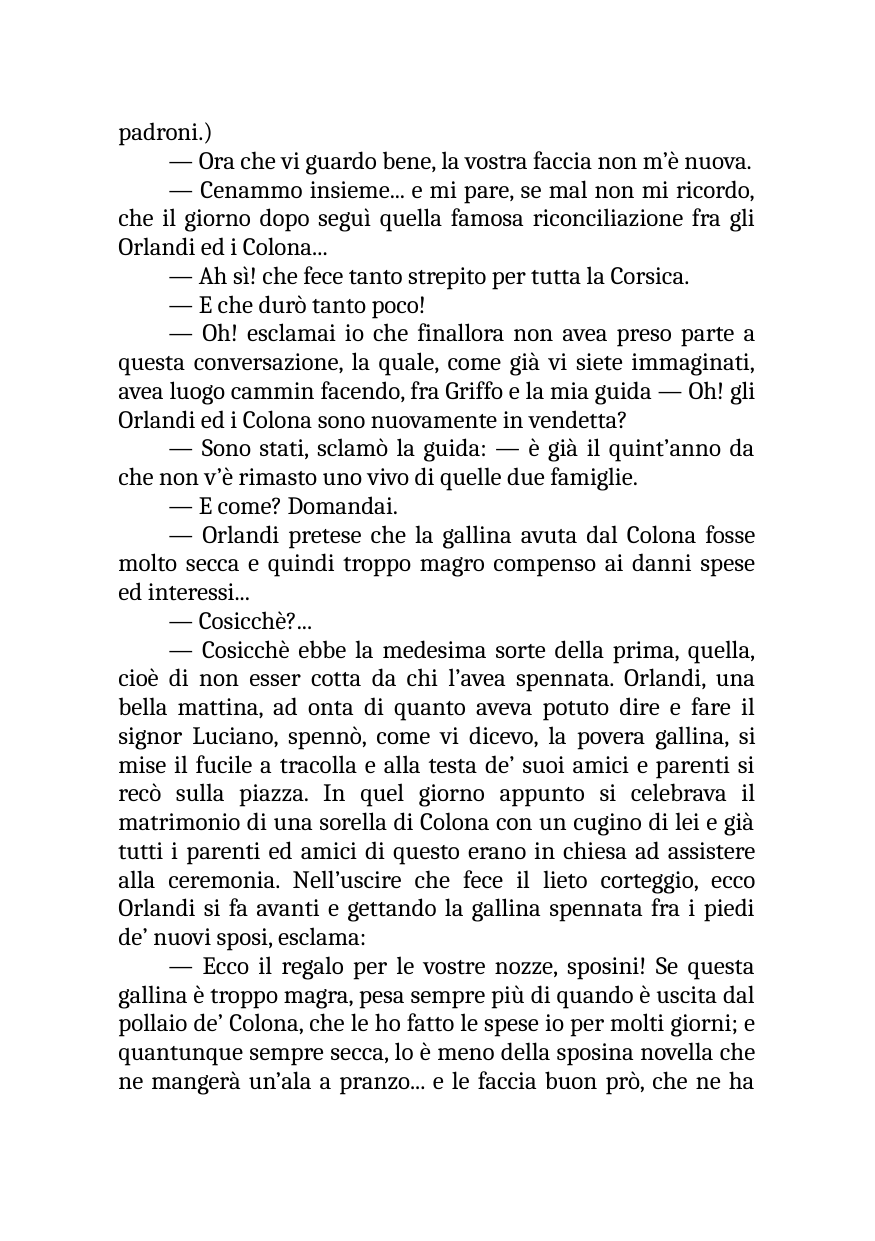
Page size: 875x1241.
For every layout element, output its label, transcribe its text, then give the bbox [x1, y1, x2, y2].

text — Oh! esclamai io che finallora non avea preso parte a questa conversazione, la quale, come già vi siete immaginati, avea luogo cammin facendo, fra Griffo e la mia guida — Oh! gli Orlandi ed i Colona sono nuovamente in vendetta? [118, 319, 756, 434]
text — Cosicchè ebbe la medesima sorte della prima, quella, cioè di non esser cotta da chi l’avea spennata. Orlandi, una bella mattina, ad onta di quanto aveva potuto dire e fare il signor Luciano, spennò, come vi dicevo, la povera gallina, si mise il fucile a tracolla e alla testa de’ suoi amici e parenti si recò sulla piazza. In quel giorno appunto si celebrava il matrimonio di una sorella di Colona con un cugino di lei e già tutti i parenti ed amici di questo erano in chiesa ad assistere alla ceremonia. Nell’uscire che fece il lieto corteggio, ecco Orlandi si fa avanti e gettando la gallina spennata fra i piedi de’ nuovi sposi, esclama: [118, 636, 756, 952]
text — Orlandi pretese che la gallina avuta dal Colona fosse molto secca e quindi troppo magro compenso ai danni spese ed interessi... [118, 521, 756, 607]
text — Sono stati, sclamò la guida: — è già il quint’anno da che non v’è rimasto uno vivo di quelle due famiglie. [118, 434, 756, 492]
text — Ah sì! che fece tanto strepito per tutta la Corsica. [118, 262, 756, 291]
text — E come? Domandai. [118, 492, 756, 521]
text — Ecco il regalo per le vostre nozze, sposini! Se questa gallina è troppo magra, pesa sempre più di quando è uscita dal pollaio de’ Colona, che le ho fatto le spese io per molti giorni; e quantunque sempre secca, lo è meno della sposina novella che ne mangerà un’ala a pranzo... e le faccia buon prò, che ne ha [118, 952, 756, 1096]
text — E che durò tanto poco! [118, 291, 756, 319]
text — Cenammo insieme... e mi pare, se mal non mi ricordo, che il giorno dopo seguì quella famosa riconciliazione fra gli Orlandi ed i Colona... [118, 176, 756, 262]
text — Ora che vi guardo bene, la vostra faccia non m’è nuova. [118, 147, 756, 176]
text padroni.) [118, 118, 756, 147]
text — Cosicchè?... [118, 607, 756, 636]
